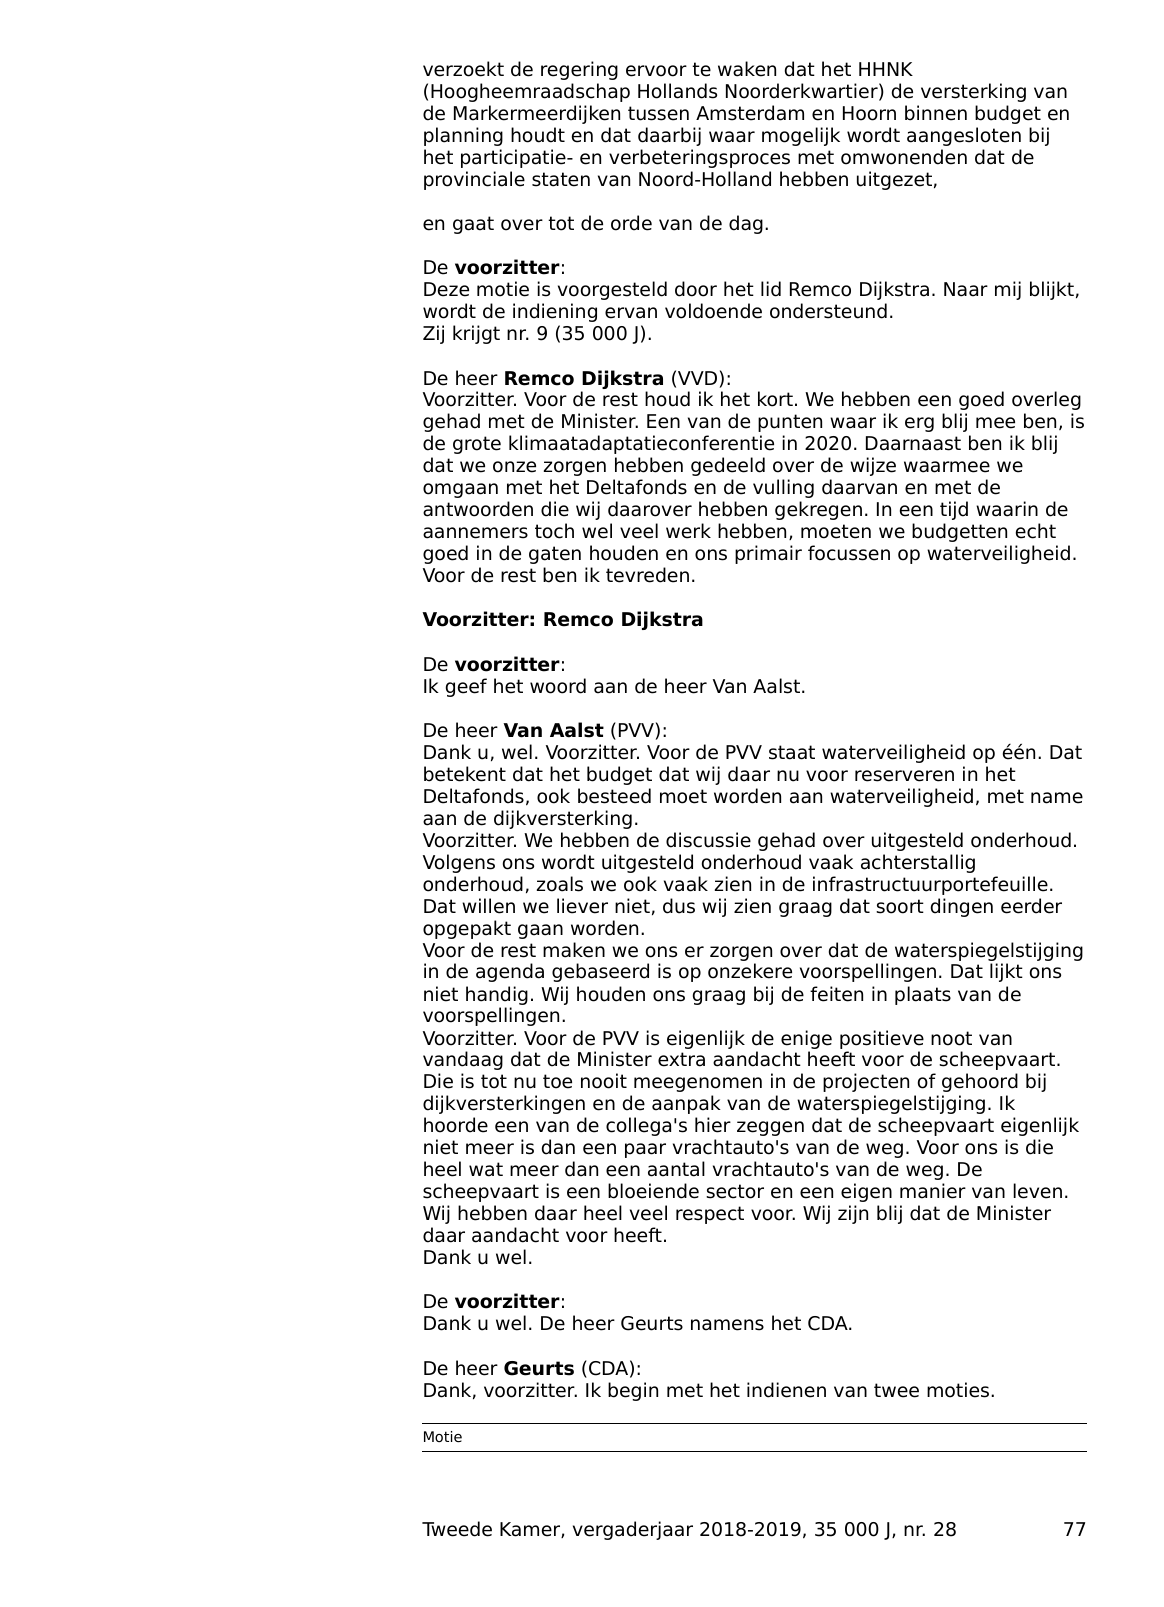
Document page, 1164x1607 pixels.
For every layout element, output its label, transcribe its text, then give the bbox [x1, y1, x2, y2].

text Deze motie is voorgesteld door het lid Remco Dijkstra. Naar mij blijkt, wordt de indiening ervan voldoende ondersteund. [422, 279, 1087, 323]
text verzoekt de regering ervoor te waken dat het HHNK (Hoogheemraadschap Hollands Noorderkwartier) de versterking van de Markermeerdijken tussen Amsterdam en Hoorn binnen budget en planning houdt en dat daarbij waar mogelijk wordt aangesloten bij het participatie- en verbeteringsproces met omwonenden dat de provinciale staten van Noord-Holland hebben uitgezet, [422, 59, 1087, 191]
text Voorzitter. Voor de rest houd ik het kort. We hebben een goed overleg gehad met de Minister. Een van de punten waar ik erg blij mee ben, is de grote klimaatadaptatieconferentie in 2020. Daarnaast ben ik blij dat we onze zorgen hebben gedeeld over de wijze waarmee we omgaan met het Deltafonds en de vulling daarvan en met de antwoorden die wij daarover hebben gekregen. In een tijd waarin de aannemers toch wel veel werk hebben, moeten we budgetten echt goed in de gaten houden en ons primair focussen op waterveiligheid. Voor de rest ben ik tevreden. [422, 389, 1087, 587]
text De voorzitter: [422, 257, 1087, 279]
text Dank u wel. De heer Geurts namens het CDA. [422, 1313, 1087, 1335]
text De heer Van Aalst (PVV): [422, 720, 1087, 742]
text Dank u wel. [422, 1247, 1087, 1269]
text en gaat over tot de orde van de dag. [422, 213, 1087, 235]
subtitle Voorzitter: Remco Dijkstra [422, 609, 1087, 631]
text Zij krijgt nr. 9 (35 000 J). [422, 323, 1087, 345]
text De heer Geurts (CDA): [422, 1357, 1087, 1379]
text Ik geef het woord aan de heer Van Aalst. [422, 676, 1087, 697]
text Dank, voorzitter. Ik begin met het indienen van twee moties. [422, 1379, 1087, 1401]
text Dank u, wel. Voorzitter. Voor de PVV staat waterveiligheid op één. Dat betekent dat het budget dat wij daar nu voor reserveren in het Deltafonds, ook besteed moet worden aan waterveiligheid, met name aan de dijkversterking. [422, 742, 1087, 829]
text Voorzitter. We hebben de discussie gehad over uitgesteld onderhoud. Volgens ons wordt uitgesteld onderhoud vaak achterstallig onderhoud, zoals we ook vaak zien in de infrastructuurportefeuille. Dat willen we liever niet, dus wij zien graag dat soort dingen eerder opgepakt gaan worden. [422, 829, 1087, 939]
text Voorzitter. Voor de PVV is eigenlijk de enige positieve noot van vandaag dat de Minister extra aandacht heeft voor de scheepvaart. Die is tot nu toe nooit meegenomen in de projecten of gehoord bij dijkversterkingen en de aanpak van de waterspiegelstijging. Ik hoorde een van de collega's hier zeggen dat de scheepvaart eigenlijk niet meer is dan een paar vrachtauto's van de weg. Voor ons is die heel wat meer dan een aantal vrachtauto's van de weg. De scheepvaart is een bloeiende sector en een eigen manier van leven. Wij hebben daar heel veel respect voor. Wij zijn blij dat de Minister daar aandacht voor heeft. [422, 1027, 1087, 1247]
text De heer Remco Dijkstra (VVD): [422, 367, 1087, 389]
text Voor de rest maken we ons er zorgen over dat de waterspiegelstijging in de agenda gebaseerd is op onzekere voorspellingen. Dat lijkt ons niet handig. Wij houden ons graag bij de feiten in plaats van de voorspellingen. [422, 939, 1087, 1027]
text De voorzitter: [422, 1291, 1087, 1313]
table_header Motie [422, 1424, 1087, 1451]
text De voorzitter: [422, 653, 1087, 676]
